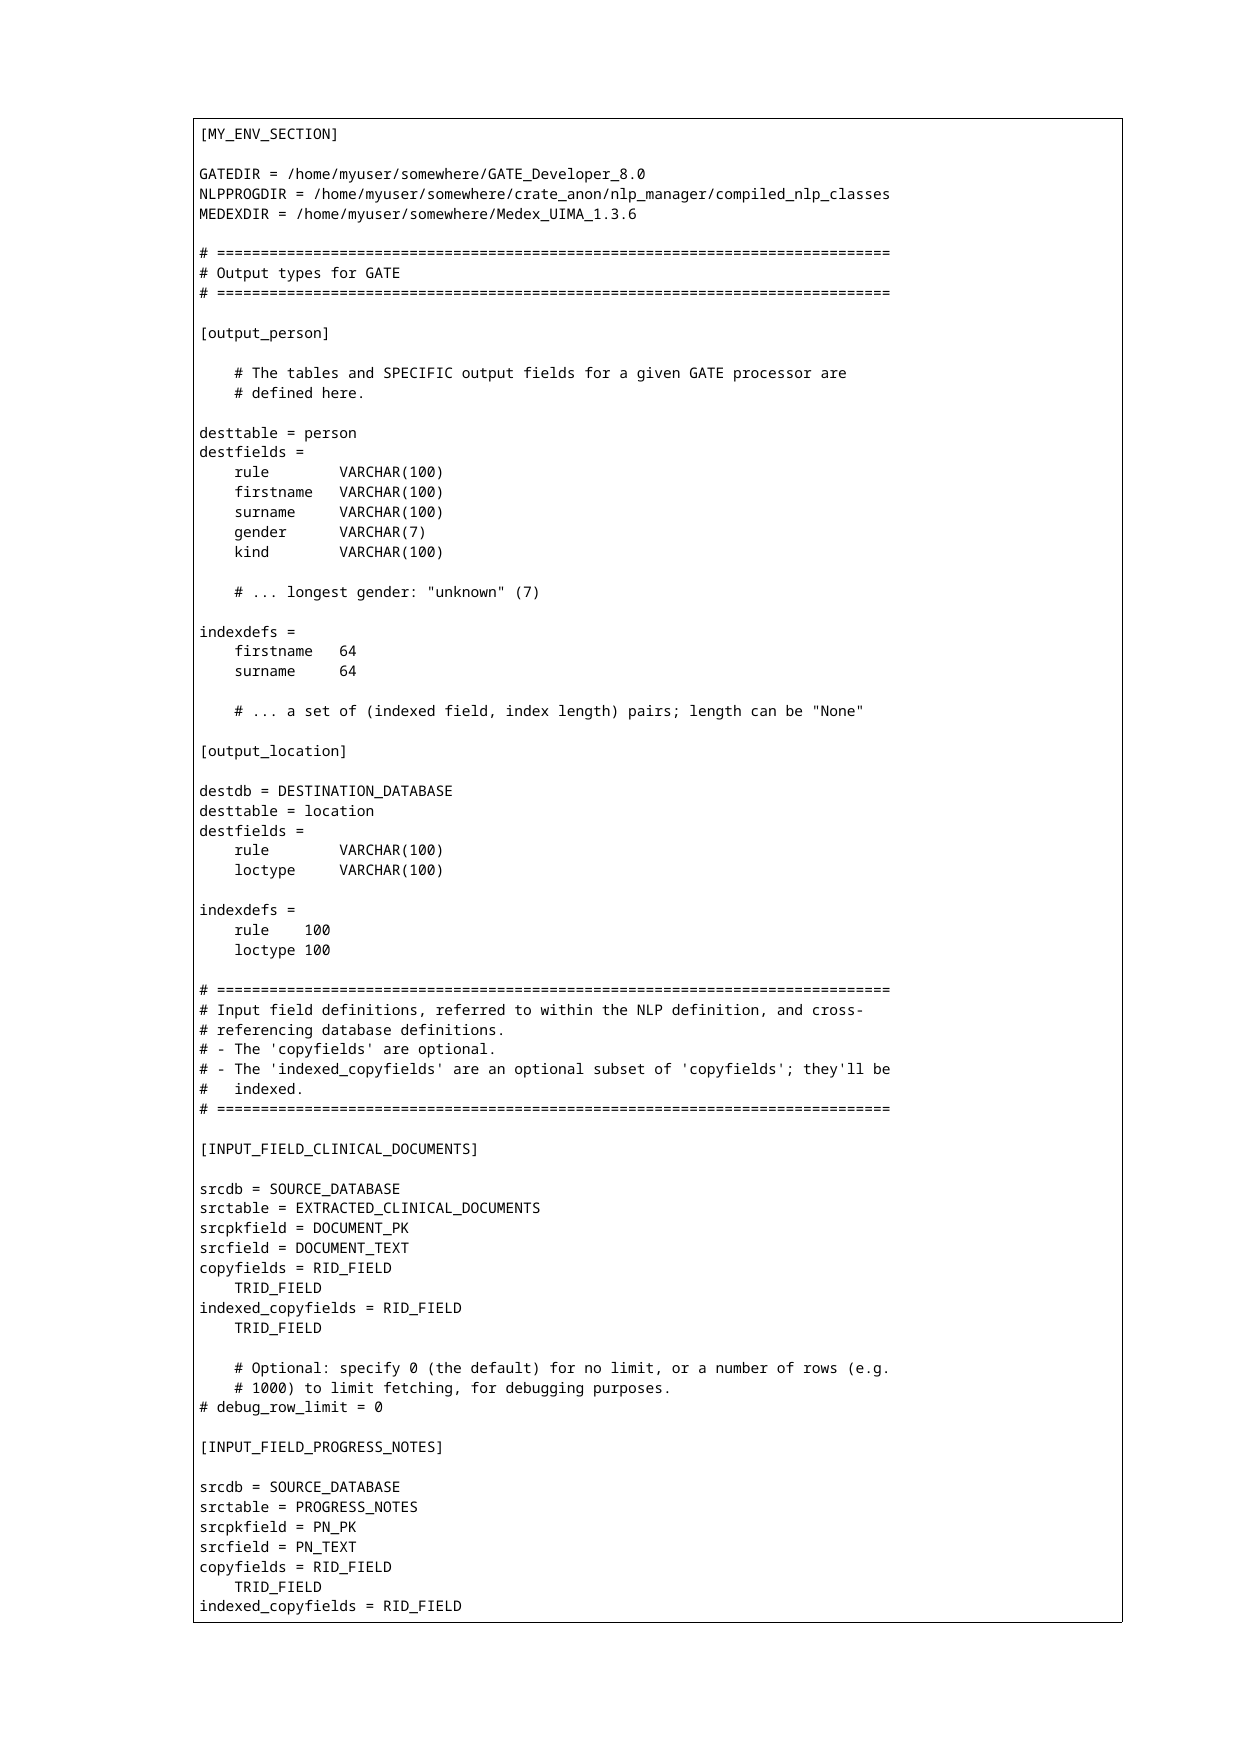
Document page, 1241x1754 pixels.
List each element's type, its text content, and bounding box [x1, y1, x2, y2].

table_header [MY_ENV_SECTION] GATEDIR = /home/myuser/somewhere/GATE_Developer_8.0 NLPPROGDIR = /home/myuser/somewhere/crate_anon/nlp_manager/compiled_nlp_classes MEDEXDIR = /home/myuser/somewhere/Medex_UIMA_1.3.6 # ============================================================================= # Output types for GATE # ============================================================================= [output_person] # The tables and SPECIFIC output fields for a given GATE processor are # defined here. desttable = person destfields = rule VARCHAR(100) firstname VARCHAR(100) surname VARCHAR(100) gender VARCHAR(7) kind VARCHAR(100) # ... longest gender: "unknown" (7) indexdefs = firstname 64 surname 64 # ... a set of (indexed field, index length) pairs; length can be "None" [output_location] destdb = DESTINATION_DATABASE desttable = location destfields = rule VARCHAR(100) loctype VARCHAR(100) indexdefs = rule 100 loctype 100 # ============================================================================= # Input field definitions, referred to within the NLP definition, and cross- # referencing database definitions. # - The 'copyfields' are optional. # - The 'indexed_copyfields' are an optional subset of 'copyfields'; they'll be # indexed. # ============================================================================= [INPUT_FIELD_CLINICAL_DOCUMENTS] srcdb = SOURCE_DATABASE srctable = EXTRACTED_CLINICAL_DOCUMENTS srcpkfield = DOCUMENT_PK srcfield = DOCUMENT_TEXT copyfields = RID_FIELD TRID_FIELD indexed_copyfields = RID_FIELD TRID_FIELD # Optional: specify 0 (the default) for no limit, or a number of rows (e.g. # 1000) to limit fetching, for debugging purposes. # debug_row_limit = 0 [INPUT_FIELD_PROGRESS_NOTES] srcdb = SOURCE_DATABASE srctable = PROGRESS_NOTES srcpkfield = PN_PK srcfield = PN_TEXT copyfields = RID_FIELD TRID_FIELD indexed_copyfields = RID_FIELD [194, 119, 1122, 1622]
